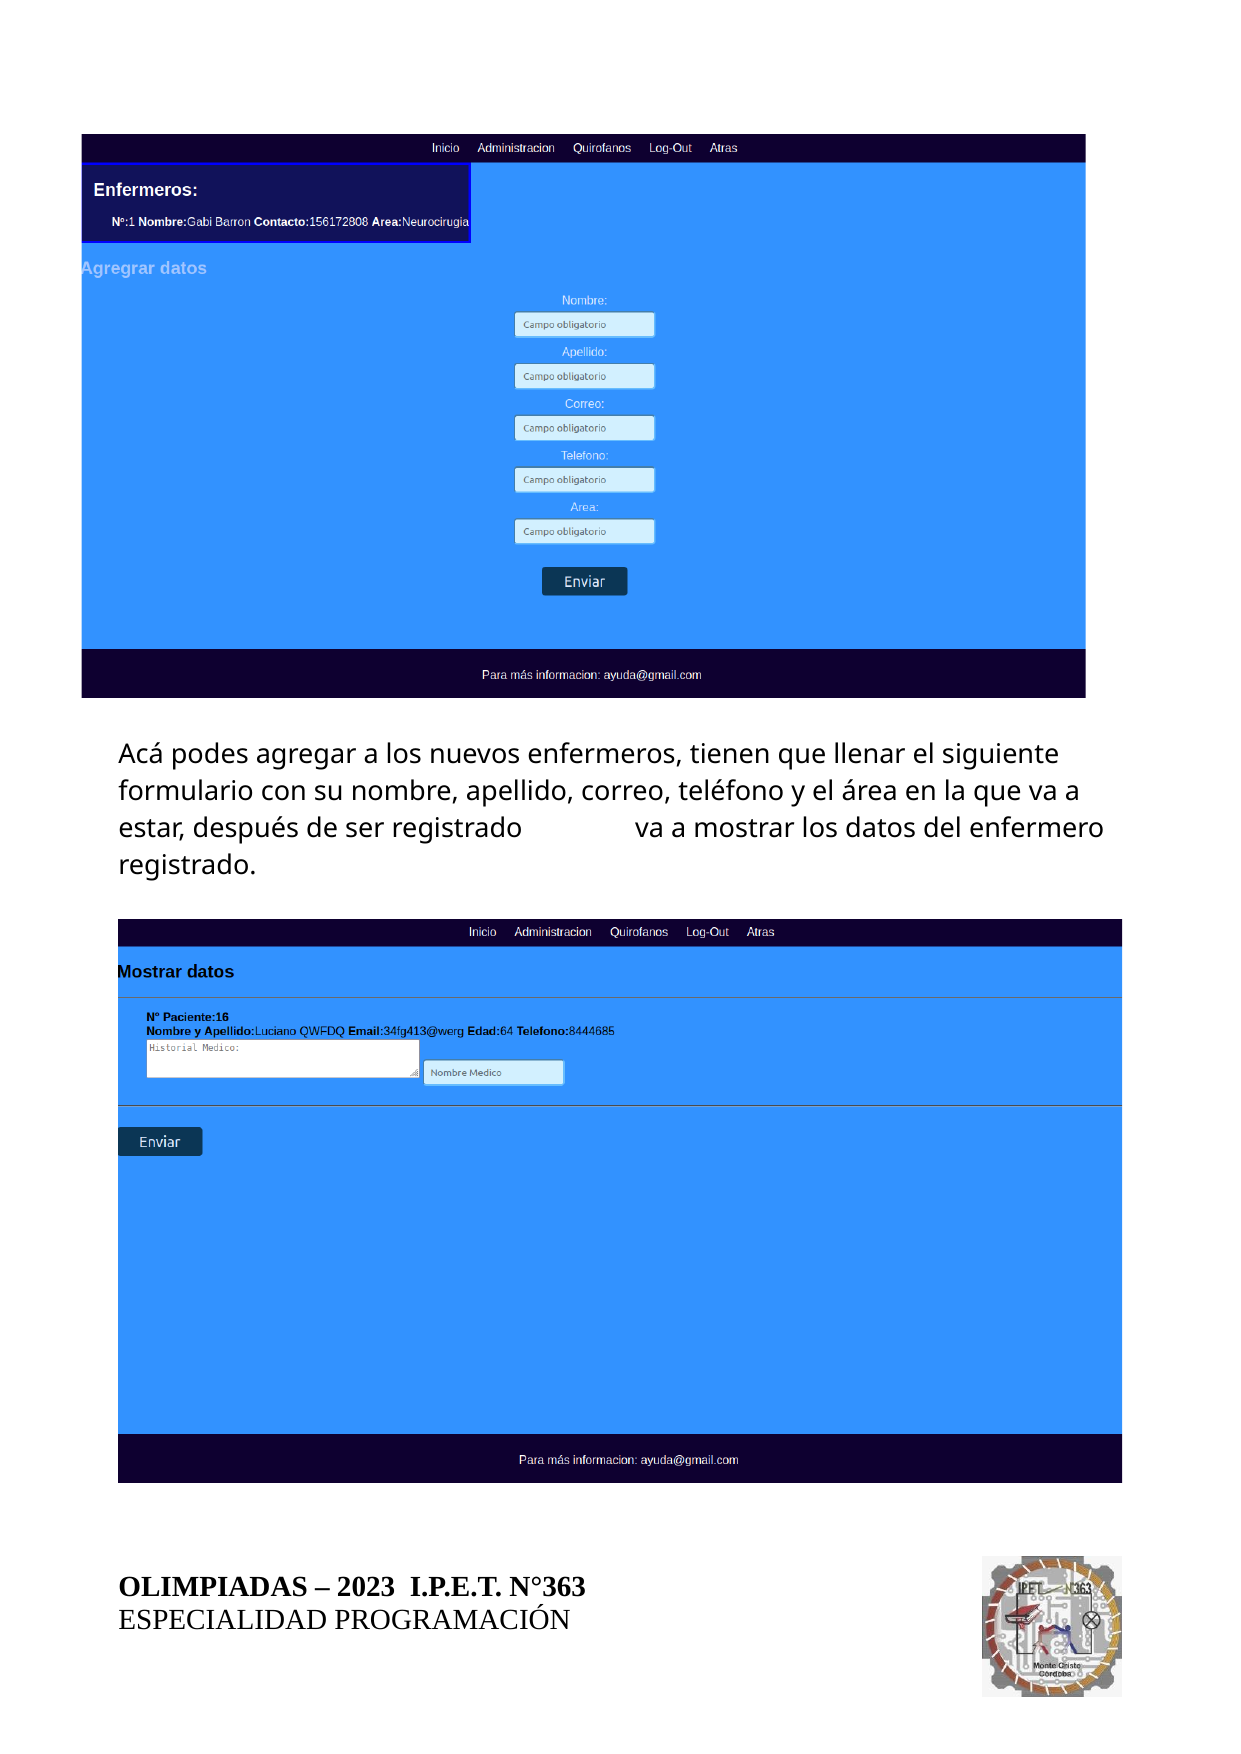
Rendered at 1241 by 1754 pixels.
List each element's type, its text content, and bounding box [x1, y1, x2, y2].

text Acá podes agregar a los nuevos enfermeros, tienen que llenar el siguiente formulario con su nombre, apellido, correo, teléfono y el área en la que va a estar, después de ser registrado va a mostrar los datos del enfermero registrado. [118, 735, 1122, 882]
picture [81, 134, 1086, 698]
picture [118, 919, 1123, 1483]
picture [982, 1556, 1122, 1697]
